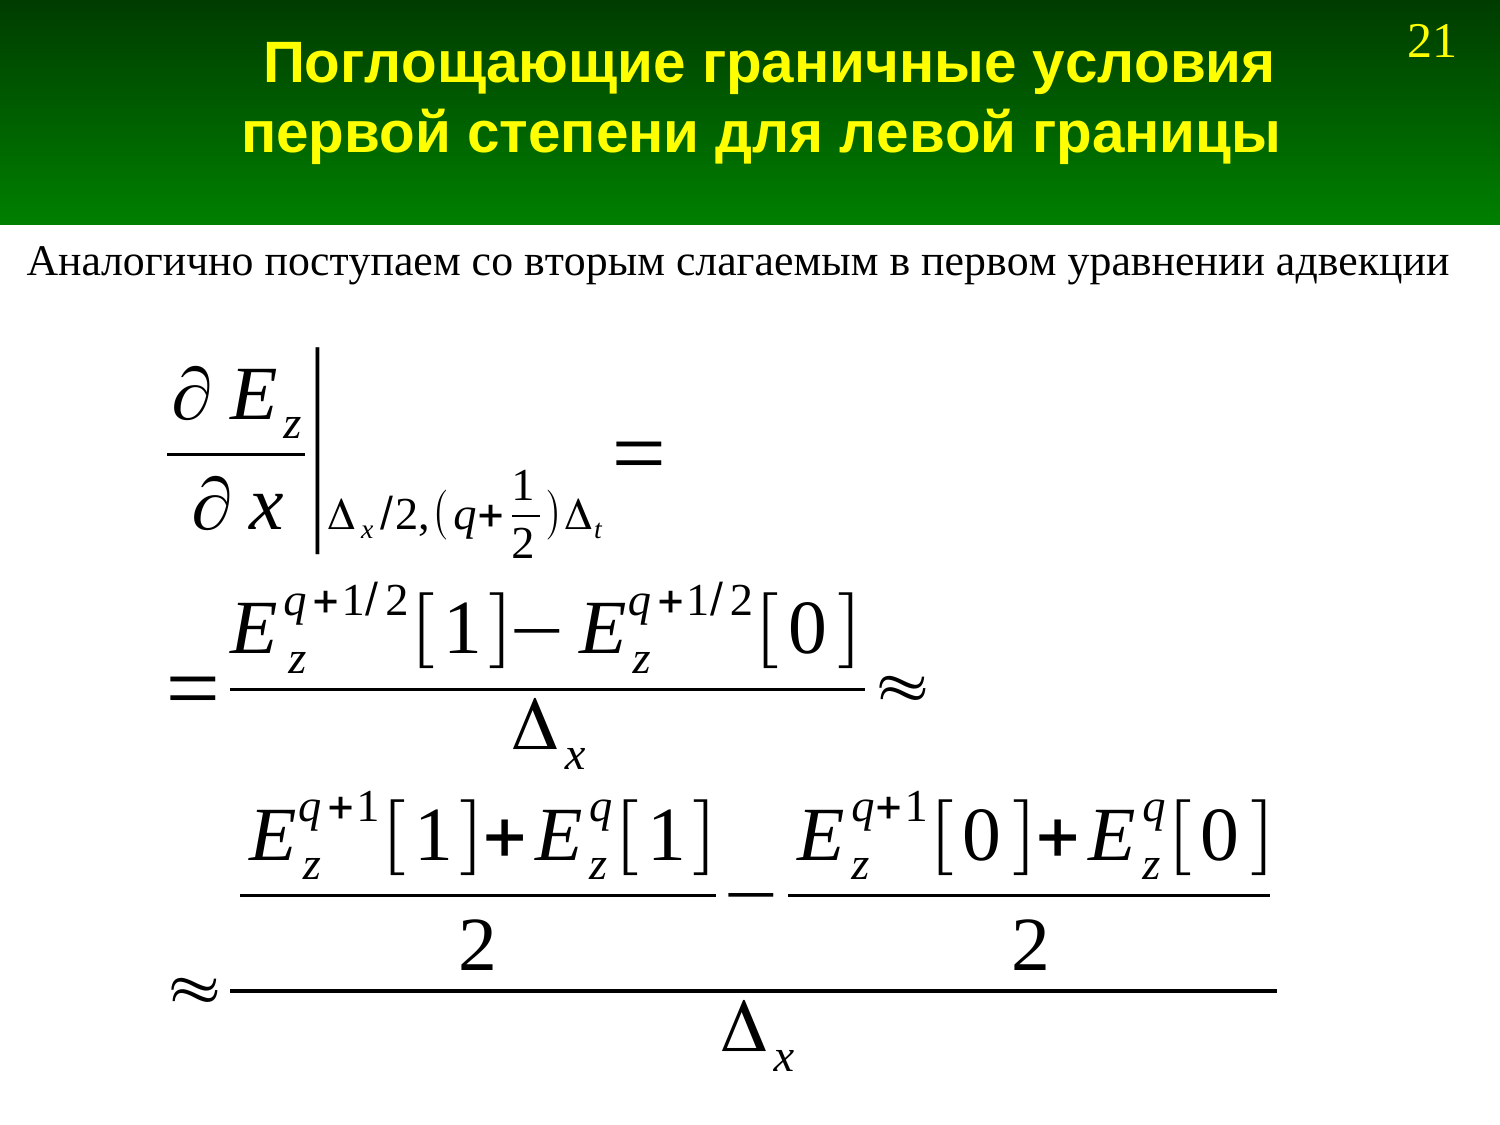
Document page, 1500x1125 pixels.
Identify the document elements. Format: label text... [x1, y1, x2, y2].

text_box Аналогично поступаем со вторым слагаемым в первом уравнении адвекции [11, 224, 1487, 300]
chart [142, 342, 1302, 1082]
title Поглощающие граничные условия первой степени для левой границы [123, 0, 1399, 192]
